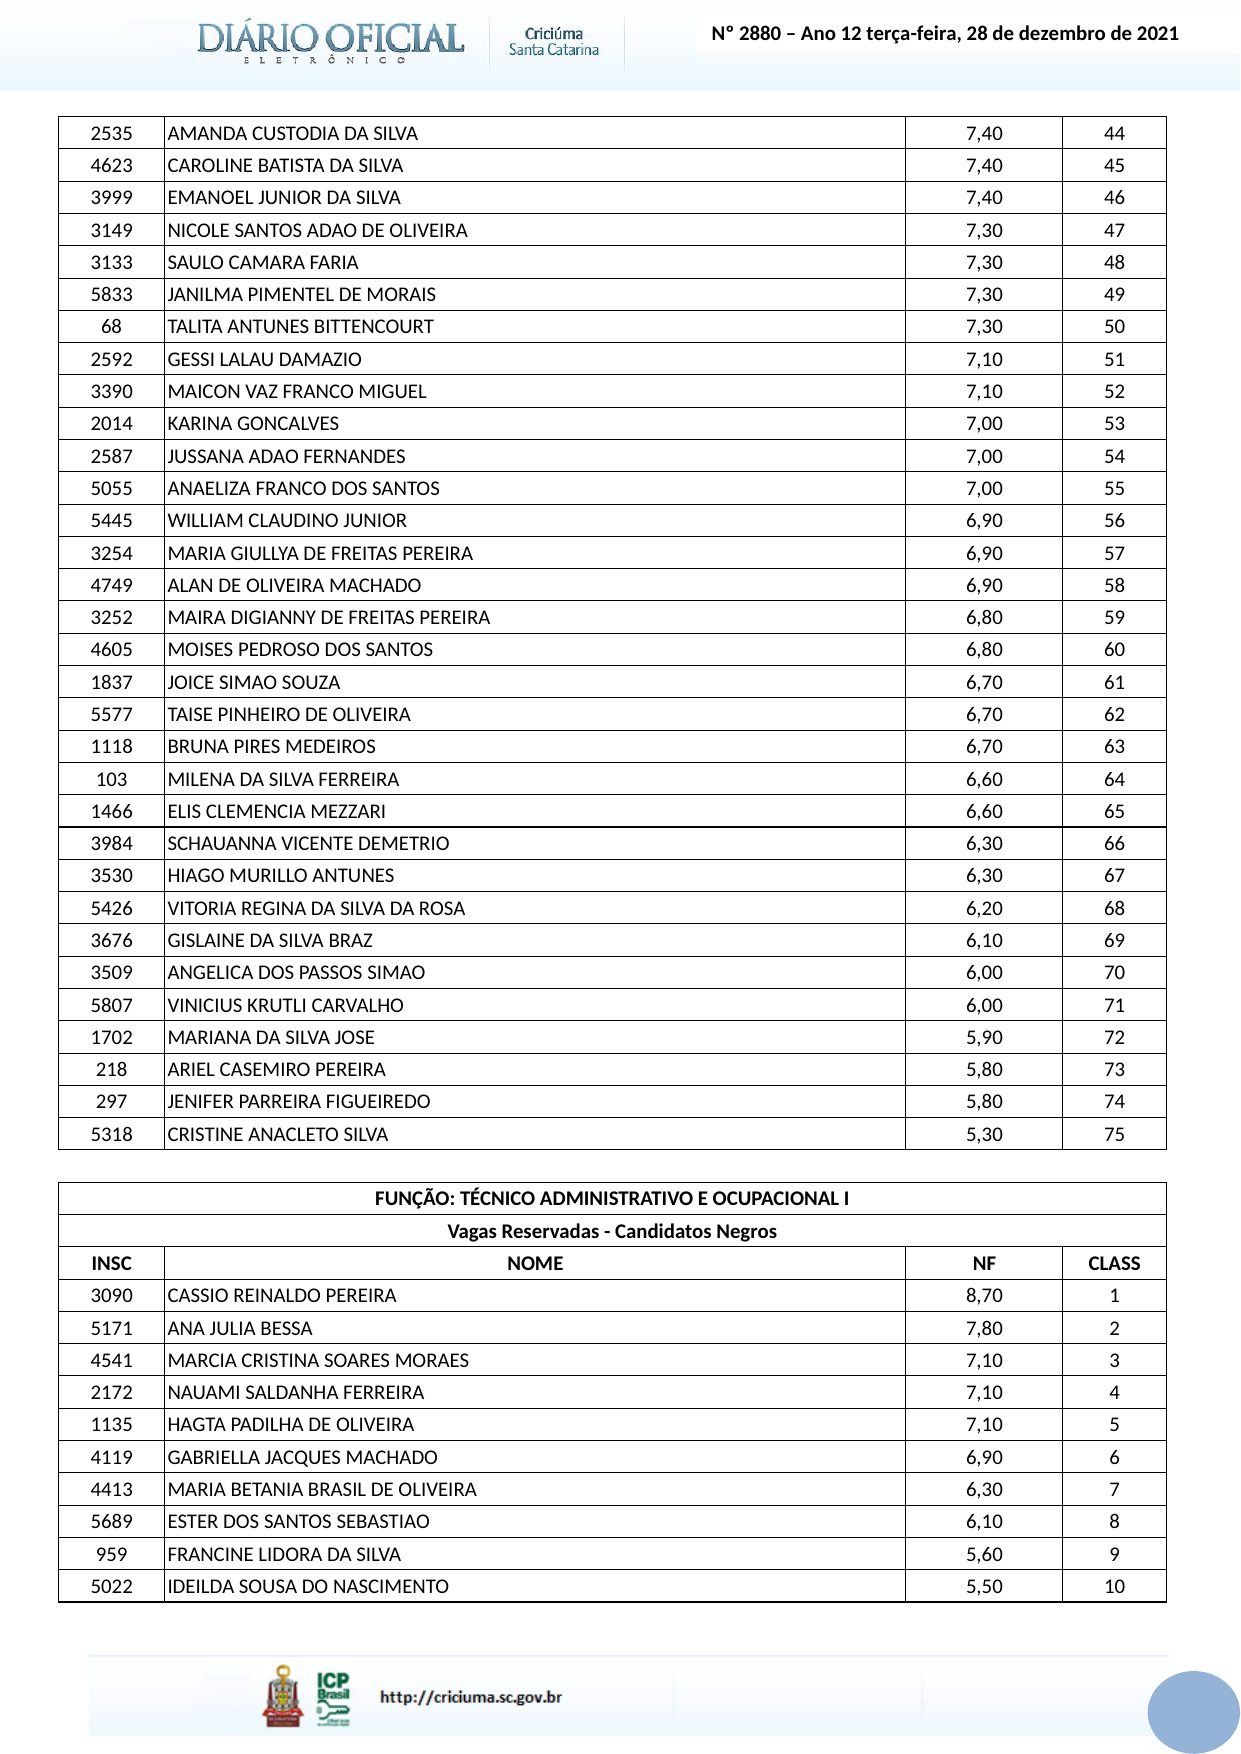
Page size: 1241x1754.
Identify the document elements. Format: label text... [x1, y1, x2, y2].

table_cell 75 [1063, 1118, 1166, 1149]
table_cell 5807 [59, 989, 164, 1020]
table_cell JUSSANA ADAO FERNANDES [165, 440, 905, 471]
table_cell 52 [1063, 375, 1166, 407]
table_cell 2535 [59, 117, 164, 148]
table_cell GABRIELLA JACQUES MACHADO [165, 1441, 905, 1472]
table_cell 1702 [59, 1021, 164, 1052]
table_cell MARIA GIULLYA DE FREITAS PEREIRA [165, 537, 905, 568]
table_cell 7,10 [906, 1409, 1062, 1440]
table_cell 73 [1063, 1054, 1166, 1085]
table_cell 56 [1063, 505, 1166, 536]
table_cell CLASS [1063, 1247, 1166, 1278]
table_cell 4541 [59, 1344, 164, 1375]
table_cell 59 [1063, 601, 1166, 633]
table_cell 1466 [59, 795, 164, 826]
table_cell 3252 [59, 601, 164, 633]
table_cell MOISES PEDROSO DOS SANTOS [165, 634, 905, 665]
table_cell 6,80 [906, 634, 1062, 665]
table_cell 6,10 [906, 924, 1062, 956]
table_cell 63 [1063, 731, 1166, 762]
table_cell 1118 [59, 731, 164, 762]
table_cell 7,40 [906, 117, 1062, 148]
table_cell MILENA DA SILVA FERREIRA [165, 763, 905, 794]
table_cell 3390 [59, 375, 164, 407]
table_cell SCHAUANNA VICENTE DEMETRIO [165, 828, 905, 859]
table_cell 7,80 [906, 1312, 1062, 1343]
table_cell 1135 [59, 1409, 164, 1440]
table_cell 5,50 [906, 1570, 1062, 1601]
table_cell JENIFER PARREIRA FIGUEIREDO [165, 1086, 905, 1117]
table_cell 7,30 [906, 214, 1062, 245]
table_cell 57 [1063, 537, 1166, 568]
table_cell 7,10 [906, 375, 1062, 407]
table_cell GESSI LALAU DAMAZIO [165, 343, 905, 374]
table_cell 6,70 [906, 666, 1062, 697]
table_cell 5,80 [906, 1086, 1062, 1117]
table_cell 959 [59, 1538, 164, 1569]
table_cell 45 [1063, 149, 1166, 181]
table_cell 3984 [59, 828, 164, 859]
table_cell 7 [1063, 1473, 1166, 1504]
table_cell 6,10 [906, 1506, 1062, 1537]
table_cell 5,80 [906, 1054, 1062, 1085]
table_cell 71 [1063, 989, 1166, 1020]
table_cell 5055 [59, 472, 164, 503]
table_cell 3 [1063, 1344, 1166, 1375]
table_cell FRANCINE LIDORA DA SILVA [165, 1538, 905, 1569]
table_cell 6,70 [906, 731, 1062, 762]
table_cell 62 [1063, 698, 1166, 729]
table_cell MAIRA DIGIANNY DE FREITAS PEREIRA [165, 601, 905, 633]
table_cell 70 [1063, 957, 1166, 988]
table_cell 5426 [59, 892, 164, 923]
table_cell 68 [59, 311, 164, 342]
table_cell JOICE SIMAO SOUZA [165, 666, 905, 697]
table_cell 7,30 [906, 246, 1062, 277]
table_cell CRISTINE ANACLETO SILVA [165, 1118, 905, 1149]
table_cell Vagas Reservadas - Candidatos Negros [59, 1215, 1166, 1246]
table_cell 6,90 [906, 505, 1062, 536]
table_cell CASSIO REINALDO PEREIRA [165, 1280, 905, 1311]
table_cell 3149 [59, 214, 164, 245]
table_cell AMANDA CUSTODIA DA SILVA [165, 117, 905, 148]
table_cell 66 [1063, 828, 1166, 859]
table_cell 7,40 [906, 182, 1062, 213]
table_cell ELIS CLEMENCIA MEZZARI [165, 795, 905, 826]
table_cell NICOLE SANTOS ADAO DE OLIVEIRA [165, 214, 905, 245]
table_cell 64 [1063, 763, 1166, 794]
table_cell 6,20 [906, 892, 1062, 923]
table_cell 2592 [59, 343, 164, 374]
table_cell 5,90 [906, 1021, 1062, 1052]
table_cell 2 [1063, 1312, 1166, 1343]
table_cell 2172 [59, 1376, 164, 1408]
table_cell MAICON VAZ FRANCO MIGUEL [165, 375, 905, 407]
table_cell ANGELICA DOS PASSOS SIMAO [165, 957, 905, 988]
table_cell TALITA ANTUNES BITTENCOURT [165, 311, 905, 342]
table_cell 4 [1063, 1376, 1166, 1408]
table_cell [164, 1603, 1166, 1634]
table_cell 1 [1063, 1280, 1166, 1311]
table_cell 3999 [59, 182, 164, 213]
table_cell INSC [59, 1247, 164, 1278]
table_cell 1837 [59, 666, 164, 697]
table_cell 6,90 [906, 1441, 1062, 1472]
table_cell 4749 [59, 569, 164, 600]
table_cell ESTER DOS SANTOS SEBASTIAO [165, 1506, 905, 1537]
table_cell ALAN DE OLIVEIRA MACHADO [165, 569, 905, 600]
table_cell GISLAINE DA SILVA BRAZ [165, 924, 905, 956]
table_cell 8 [1063, 1506, 1166, 1537]
table_cell NF [906, 1247, 1062, 1278]
table_cell 6,00 [906, 989, 1062, 1020]
table_cell 51 [1063, 343, 1166, 374]
table_cell 5445 [59, 505, 164, 536]
table_cell 6,30 [906, 1473, 1062, 1504]
table_cell 44 [1063, 117, 1166, 148]
table_cell [59, 1603, 164, 1634]
table_cell 47 [1063, 214, 1166, 245]
table_cell 49 [1063, 279, 1166, 310]
table_cell 5577 [59, 698, 164, 729]
table_cell 9 [1063, 1538, 1166, 1569]
table_cell BRUNA PIRES MEDEIROS [165, 731, 905, 762]
table_cell HIAGO MURILLO ANTUNES [165, 860, 905, 891]
table_cell 4605 [59, 634, 164, 665]
table_cell 6,90 [906, 569, 1062, 600]
table_cell 2014 [59, 408, 164, 439]
table_cell 6,30 [906, 828, 1062, 859]
table_cell 5171 [59, 1312, 164, 1343]
table_cell TAISE PINHEIRO DE OLIVEIRA [165, 698, 905, 729]
table_cell VITORIA REGINA DA SILVA DA ROSA [165, 892, 905, 923]
table_cell 7,00 [906, 440, 1062, 471]
table_cell SAULO CAMARA FARIA [165, 246, 905, 277]
table_cell CAROLINE BATISTA DA SILVA [165, 149, 905, 181]
table_cell 5,30 [906, 1118, 1062, 1149]
table_cell 6,60 [906, 763, 1062, 794]
table_cell 68 [1063, 892, 1166, 923]
table_cell 4623 [59, 149, 164, 181]
table_cell 4413 [59, 1473, 164, 1504]
table_cell 3676 [59, 924, 164, 956]
table_cell NOME [165, 1247, 905, 1278]
table_cell 4119 [59, 1441, 164, 1472]
table_cell 6,00 [906, 957, 1062, 988]
table_cell ANAELIZA FRANCO DOS SANTOS [165, 472, 905, 503]
table_cell 5,60 [906, 1538, 1062, 1569]
table_cell 7,10 [906, 1376, 1062, 1408]
table_cell 3530 [59, 860, 164, 891]
table_cell 3254 [59, 537, 164, 568]
table_cell IDEILDA SOUSA DO NASCIMENTO [165, 1570, 905, 1601]
table_cell 65 [1063, 795, 1166, 826]
table_cell 54 [1063, 440, 1166, 471]
table_cell 58 [1063, 569, 1166, 600]
table_cell 6,80 [906, 601, 1062, 633]
table_cell 7,30 [906, 279, 1062, 310]
table_cell VINICIUS KRUTLI CARVALHO [165, 989, 905, 1020]
table_cell 6,90 [906, 537, 1062, 568]
table_cell 69 [1063, 924, 1166, 956]
table_cell ARIEL CASEMIRO PEREIRA [165, 1054, 905, 1085]
table_cell 6,60 [906, 795, 1062, 826]
table_cell EMANOEL JUNIOR DA SILVA [165, 182, 905, 213]
table_cell HAGTA PADILHA DE OLIVEIRA [165, 1409, 905, 1440]
table_cell 5833 [59, 279, 164, 310]
table_cell 8,70 [906, 1280, 1062, 1311]
table_cell 3090 [59, 1280, 164, 1311]
table_cell 7,00 [906, 408, 1062, 439]
table_cell 7,10 [906, 1344, 1062, 1375]
table_cell 103 [59, 763, 164, 794]
table_cell 3509 [59, 957, 164, 988]
table_cell 218 [59, 1054, 164, 1085]
table_cell 10 [1063, 1570, 1166, 1601]
table_cell 50 [1063, 311, 1166, 342]
table_cell 53 [1063, 408, 1166, 439]
table_cell 72 [1063, 1021, 1166, 1052]
table_cell 5689 [59, 1506, 164, 1537]
table_cell 6 [1063, 1441, 1166, 1472]
table_cell JANILMA PIMENTEL DE MORAIS [165, 279, 905, 310]
table_cell ANA JULIA BESSA [165, 1312, 905, 1343]
table_cell [59, 1150, 164, 1182]
table_cell 55 [1063, 472, 1166, 503]
table_cell 67 [1063, 860, 1166, 891]
table_cell 3133 [59, 246, 164, 277]
table_cell 6,30 [906, 860, 1062, 891]
table_cell MARCIA CRISTINA SOARES MORAES [165, 1344, 905, 1375]
table_cell 46 [1063, 182, 1166, 213]
table_cell 74 [1063, 1086, 1166, 1117]
table_cell 5318 [59, 1118, 164, 1149]
table_cell 48 [1063, 246, 1166, 277]
table_cell WILLIAM CLAUDINO JUNIOR [165, 505, 905, 536]
table_cell KARINA GONCALVES [165, 408, 905, 439]
table_cell MARIANA DA SILVA JOSE [165, 1021, 905, 1052]
table_cell FUNÇÃO: TÉCNICO ADMINISTRATIVO E OCUPACIONAL I [59, 1183, 1166, 1214]
table_cell MARIA BETANIA BRASIL DE OLIVEIRA [165, 1473, 905, 1504]
table_cell NAUAMI SALDANHA FERREIRA [165, 1376, 905, 1408]
table_cell 6,70 [906, 698, 1062, 729]
table_cell 61 [1063, 666, 1166, 697]
table_cell 2587 [59, 440, 164, 471]
table_cell 297 [59, 1086, 164, 1117]
table_cell 5 [1063, 1409, 1166, 1440]
table_cell 7,30 [906, 311, 1062, 342]
table_cell [164, 1150, 1166, 1182]
table_cell 60 [1063, 634, 1166, 665]
table_cell 7,40 [906, 149, 1062, 181]
table_cell 5022 [59, 1570, 164, 1601]
table_cell 7,00 [906, 472, 1062, 503]
table_cell 7,10 [906, 343, 1062, 374]
